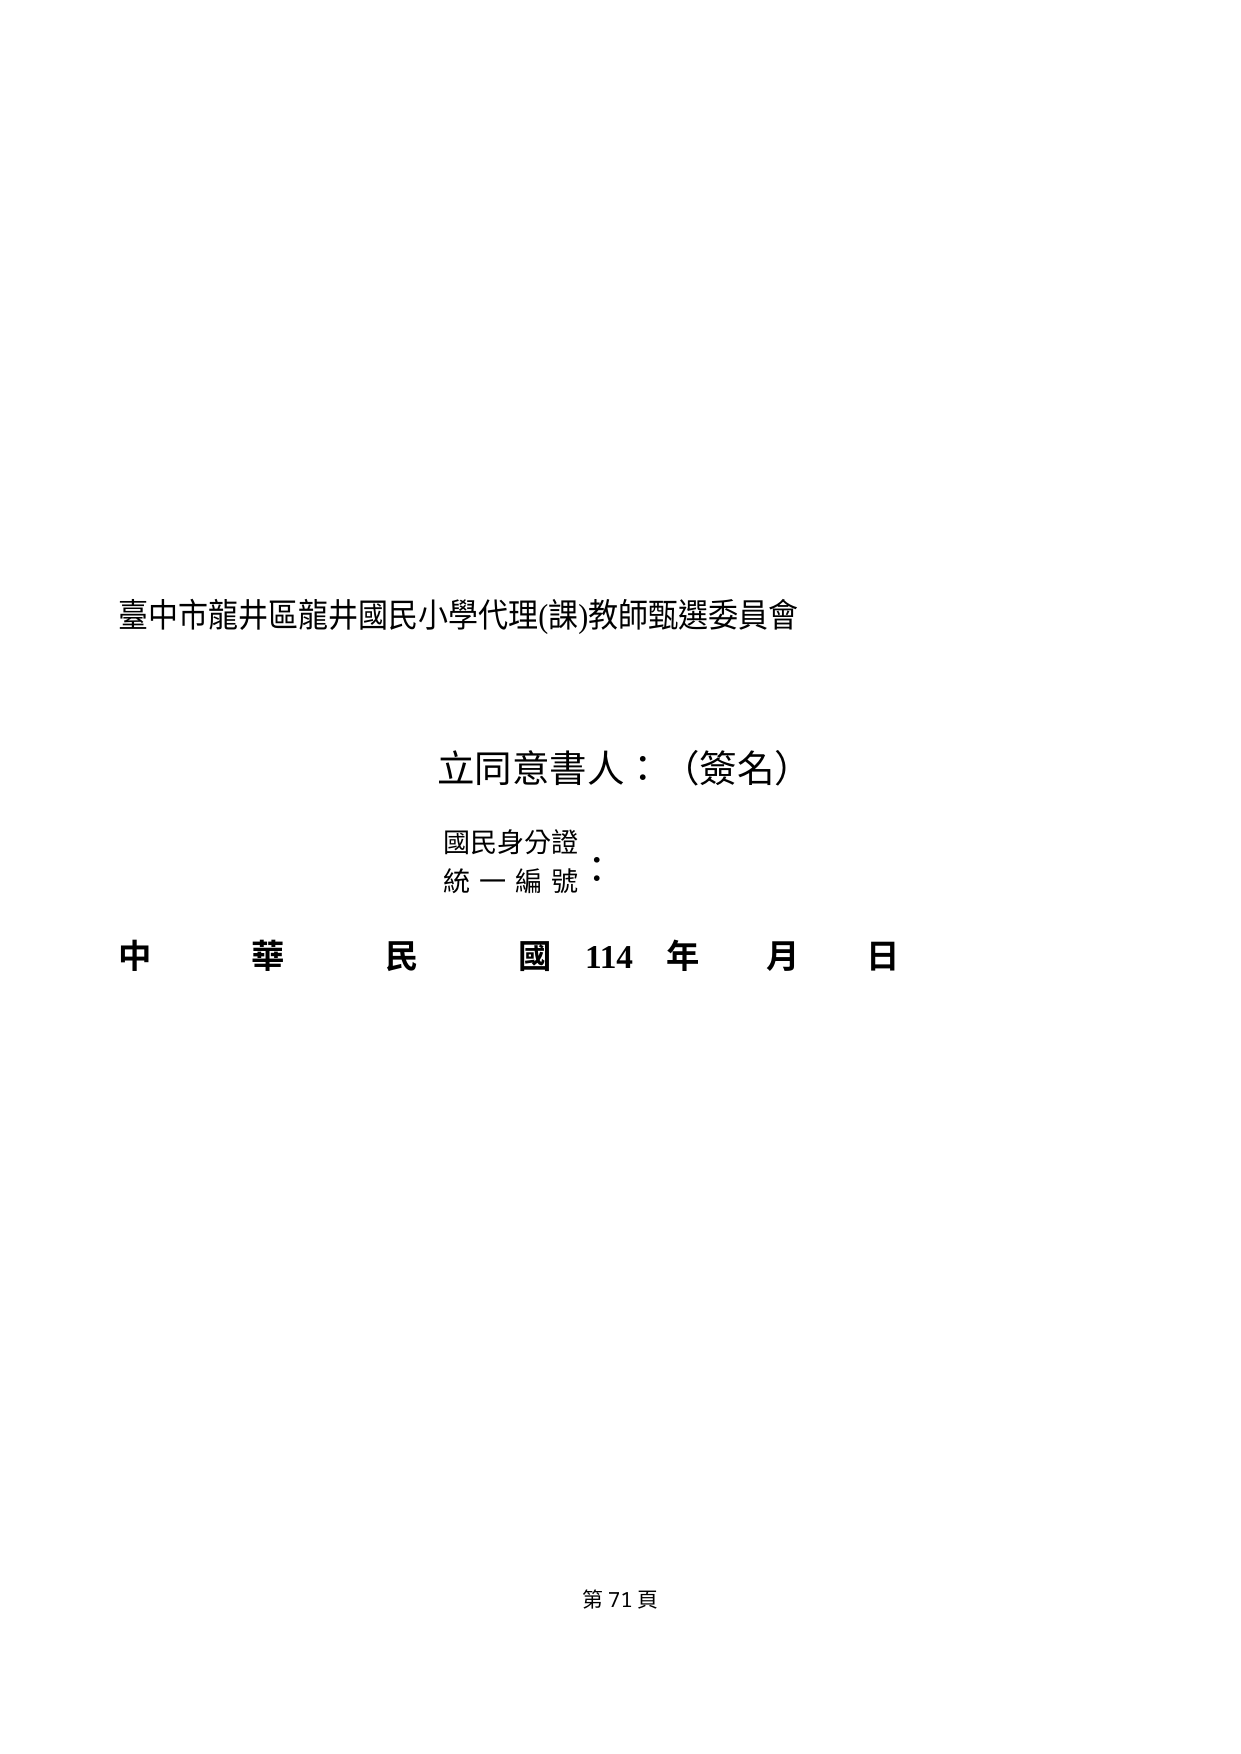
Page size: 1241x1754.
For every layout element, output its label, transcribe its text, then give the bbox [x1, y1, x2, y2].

text 立同意書人：（簽名） [118, 724, 1122, 787]
text 國民身分證統一編號： [118, 787, 1122, 912]
text 臺中市龍井區龍井國民小學代理(課)教師甄選委員會 [118, 571, 1122, 633]
text 中 華 民 國 114 年 月 日 [118, 912, 1122, 974]
